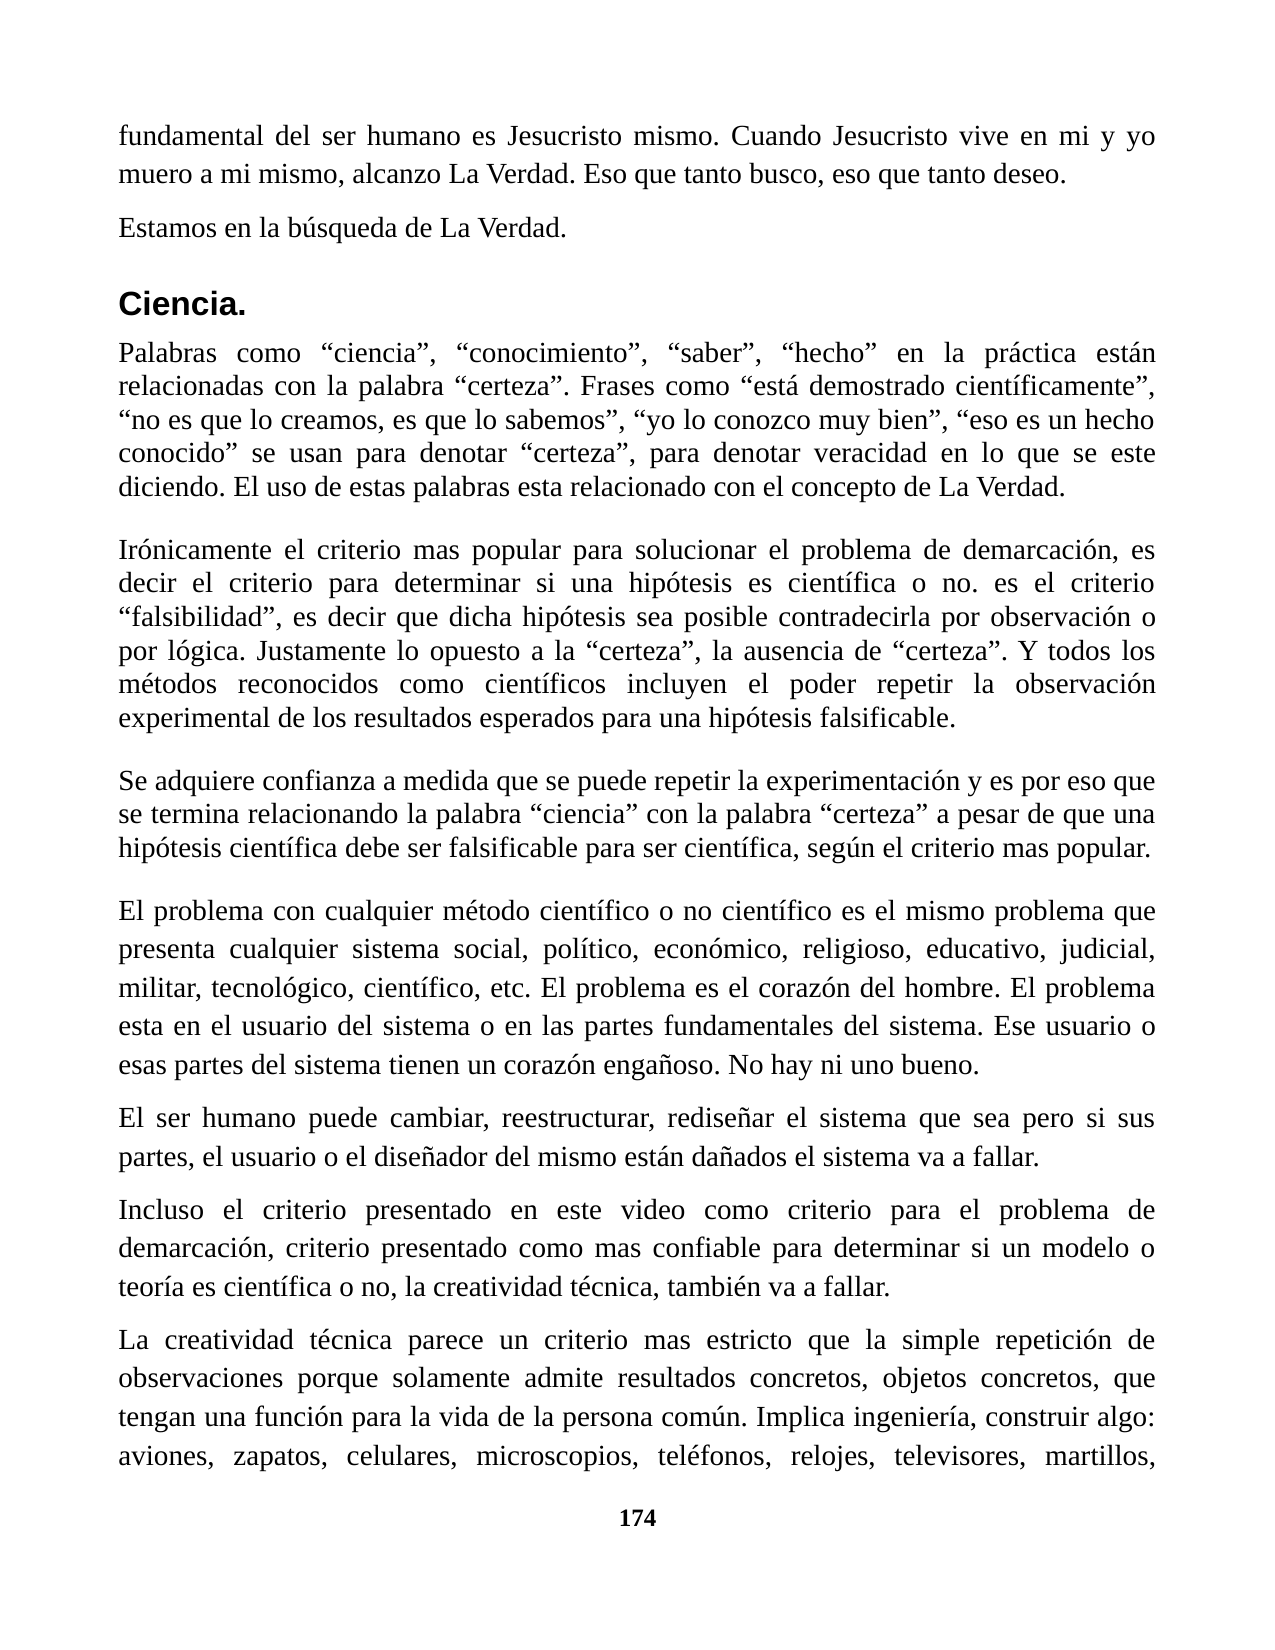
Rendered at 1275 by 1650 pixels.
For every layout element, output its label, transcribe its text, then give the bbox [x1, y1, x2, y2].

text fundamental del ser humano es Jesucristo mismo. Cuando Jesucristo vive en mi y yo muero a mi mismo, alcanzo La Verdad. Eso que tanto busco, eso que tanto deseo. [118, 118, 1157, 190]
text Estamos en la búsqueda de La Verdad. [118, 210, 1157, 243]
subtitle Ciencia. [118, 284, 1157, 322]
text Se adquiere confianza a medida que se puede repetir la experimentación y es por eso que se termina relacionando la palabra “ciencia” con la palabra “certeza” a pesar de que una hipótesis científica debe ser falsificable para ser científica, según el criterio mas popular. [118, 763, 1157, 863]
text Irónicamente el criterio mas popular para solucionar el problema de demarcación, es decir el criterio para determinar si una hipótesis es científica o no. es el criterio “falsibilidad”, es decir que dicha hipótesis sea posible contradecirla por observación o por lógica. Justamente lo opuesto a la “certeza”, la ausencia de “certeza”. Y todos los métodos reconocidos como científicos incluyen el poder repetir la observación experimental de los resultados esperados para una hipótesis falsificable. [118, 532, 1157, 733]
text La creatividad técnica parece un criterio mas estricto que la simple repetición de observaciones porque solamente admite resultados concretos, objetos concretos, que tengan una función para la vida de la persona común. Implica ingeniería, construir algo: aviones, zapatos, celulares, microscopios, teléfonos, relojes, televisores, martillos, [118, 1322, 1157, 1471]
text Palabras como “ciencia”, “conocimiento”, “saber”, “hecho” en la práctica están relacionadas con la palabra “certeza”. Frases como “está demostrado científicamente”, “no es que lo creamos, es que lo sabemos”, “yo lo conozco muy bien”, “eso es un hecho conocido” se usan para denotar “certeza”, para denotar veracidad en lo que se este diciendo. El uso de estas palabras esta relacionado con el concepto de La Verdad. [118, 335, 1157, 503]
text El problema con cualquier método científico o no científico es el mismo problema que presenta cualquier sistema social, político, económico, religioso, educativo, judicial, militar, tecnológico, científico, etc. El problema es el corazón del hombre. El problema esta en el usuario del sistema o en las partes fundamentales del sistema. Ese usuario o esas partes del sistema tienen un corazón engañoso. No hay ni uno bueno. [118, 893, 1157, 1081]
text Incluso el criterio presentado en este video como criterio para el problema de demarcación, criterio presentado como mas confiable para determinar si un modelo o teoría es científica o no, la creatividad técnica, también va a fallar. [118, 1192, 1157, 1302]
text El ser humano puede cambiar, reestructurar, rediseñar el sistema que sea pero si sus partes, el usuario o el diseñador del mismo están dañados el sistema va a fallar. [118, 1100, 1157, 1172]
